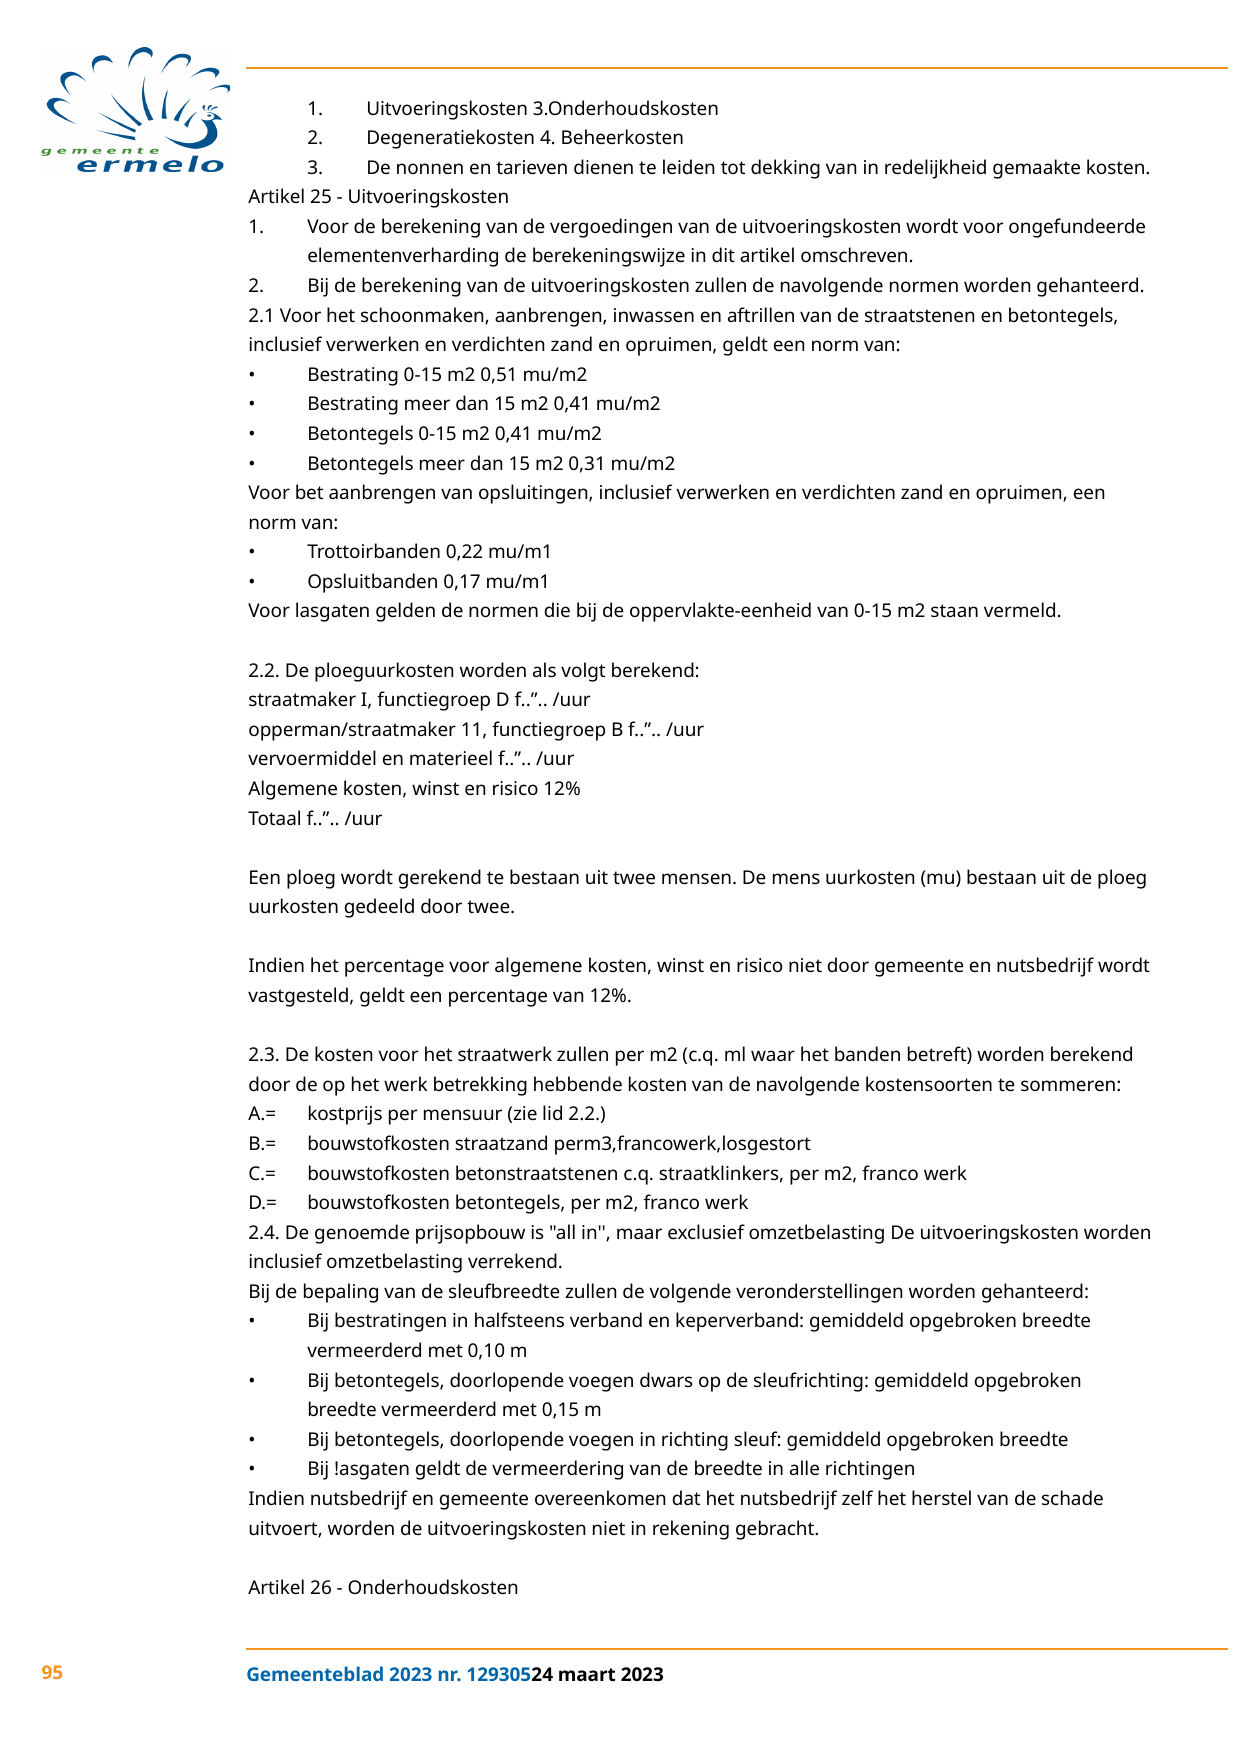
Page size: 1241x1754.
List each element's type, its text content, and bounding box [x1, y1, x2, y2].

text 2.1 Voor het schoonmaken, aanbrengen, inwassen en aftrillen van de straatstenen en betontegels, inclusief verwerken en verdichten zand en opruimen, geldt een norm van: [248, 302, 1152, 357]
list Bestrating 0-15 m2 0,51 mu/m2 [248, 361, 1152, 387]
text Voor lasgaten gelden de normen die bij de oppervlakte-eenheid van 0-15 m2 staan vermeld. [248, 598, 1152, 623]
text straatmaker I, functiegroep D f..”.. /uur [248, 686, 1152, 712]
list bouwstofkosten betontegels, per m2, franco werk [248, 1189, 1152, 1215]
list Bij betontegels, doorlopende voegen dwars op de sleufrichting: gemiddeld opgebroken breedte vermeerderd met 0,15 m [248, 1367, 1152, 1422]
list kostprijs per mensuur (zie lid 2.2.) [248, 1101, 1152, 1126]
text 2.3. De kosten voor het straatwerk zullen per m2 (c.q. ml waar het banden betreft) worden berekend door de op het werk betrekking hebbende kosten van de navolgende kostensoorten te sommeren: [248, 1041, 1152, 1097]
list Opsluitbanden 0,17 mu/m1 [248, 568, 1152, 594]
list Voor de berekening van de vergoedingen van de uitvoeringskosten wordt voor ongefundeerde elementenverharding de berekeningswijze in dit artikel omschreven. [248, 213, 1152, 268]
list Betontegels meer dan 15 m2 0,31 mu/m2 [248, 450, 1152, 476]
list De nonnen en tarieven dienen te leiden tot dekking van in redelijkheid gemaakte kosten. [307, 154, 1152, 180]
text 2.2. De ploeguurkosten worden als volgt berekend: [248, 657, 1152, 683]
list Degeneratiekosten 4. Beheerkosten [307, 124, 1152, 150]
list bouwstofkosten straatzand perm3,francowerk,losgestort [248, 1130, 1152, 1156]
text opperman/straatmaker 11, functiegroep B f..”.. /uur [248, 716, 1152, 742]
list Bij de berekening van de uitvoeringskosten zullen de navolgende normen worden gehanteerd. [248, 272, 1152, 298]
text Indien het percentage voor algemene kosten, winst en risico niet door gemeente en nutsbedrijf wordt vastgesteld, geldt een percentage van 12%. [248, 953, 1152, 1008]
text Artikel 26 - Onderhoudskosten [248, 1574, 1152, 1600]
list Uitvoeringskosten 3.Onderhoudskosten [307, 95, 1152, 121]
text Indien nutsbedrijf en gemeente overeenkomen dat het nutsbedrijf zelf het herstel van de schade uitvoert, worden de uitvoeringskosten niet in rekening gebracht. [248, 1485, 1152, 1541]
text Artikel 25 - Uitvoeringskosten [248, 183, 1152, 209]
list Bestrating meer dan 15 m2 0,41 mu/m2 [248, 391, 1152, 416]
text Totaal f..”.. /uur [248, 805, 1152, 831]
picture [41, 47, 231, 172]
text Algemene kosten, winst en risico 12% [248, 775, 1152, 801]
list Betontegels 0-15 m2 0,41 mu/m2 [248, 420, 1152, 446]
text vervoermiddel en materieel f..”.. /uur [248, 746, 1152, 771]
text Bij de bepaling van de sleufbreedte zullen de volgende veronderstellingen worden gehanteerd: [248, 1278, 1152, 1304]
list Trottoirbanden 0,22 mu/m1 [248, 538, 1152, 564]
list Bij bestratingen in halfsteens verband en keperverband: gemiddeld opgebroken breedte vermeerderd met 0,10 m [248, 1308, 1152, 1363]
text Een ploeg wordt gerekend te bestaan uit twee mensen. De mens uurkosten (mu) bestaan uit de ploeg uurkosten gedeeld door twee. [248, 864, 1152, 919]
text 2.4. De genoemde prijsopbouw is "all in'', maar exclusief omzetbelasting De uitvoeringskosten worden inclusief omzetbelasting verrekend. [248, 1219, 1152, 1274]
list bouwstofkosten betonstraatstenen c.q. straatklinkers, per m2, franco werk [248, 1160, 1152, 1186]
text Voor bet aanbrengen van opsluitingen, inclusief verwerken en verdichten zand en opruimen, een norm van: [248, 479, 1152, 535]
list Bij !asgaten geldt de vermeerdering van de breedte in alle richtingen [248, 1456, 1152, 1481]
list Bij betontegels, doorlopende voegen in richting sleuf: gemiddeld opgebroken breedte [248, 1426, 1152, 1452]
